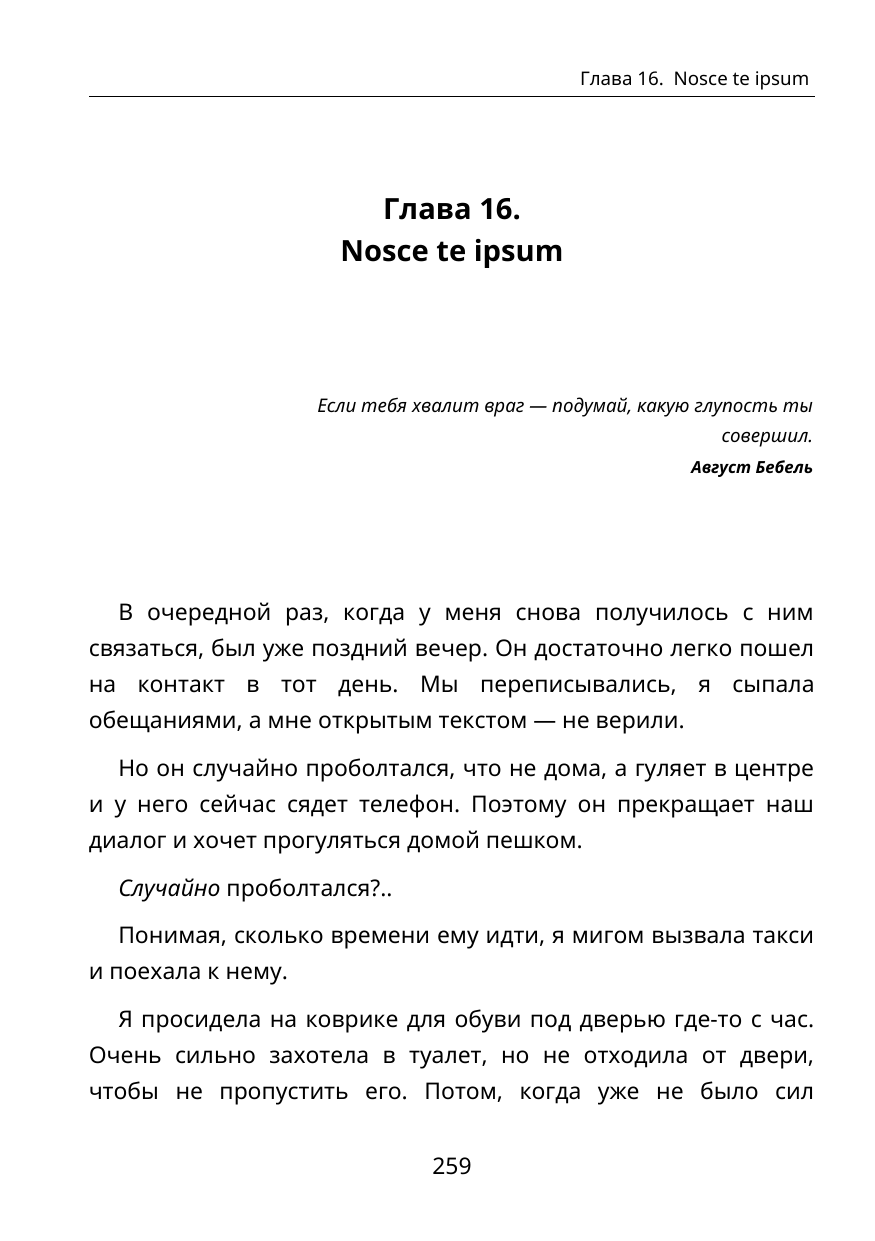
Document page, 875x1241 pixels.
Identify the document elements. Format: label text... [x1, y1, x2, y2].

text Я просидела на коврике для обуви под дверью где-то с час. Очень сильно захотела в туалет, но не отходила от двери, чтобы не пропустить его. Потом, когда уже не было сил [88, 1003, 815, 1106]
text Понимая, сколько времени ему идти, я мигом вызвала такси и поехала к нему. [88, 919, 815, 986]
text Август Бебель [148, 448, 815, 478]
text Но он случайно проболтался, что не дома, а гуляет в центре и у него сейчас сядет телефон. Поэтому он прекращает наш диалог и хочет прогуляться домой пешком. [88, 752, 815, 855]
text Случайно проболтался?.. [88, 871, 815, 903]
text Если тебя хвалит враг — подумай, какую глупость ты совершил. [236, 388, 815, 448]
subtitle Глава 16. Nosce te ipsum [88, 185, 815, 270]
text В очередной раз, когда у меня снова получилось с ним связаться, был уже поздний вечер. Он достаточно легко пошел на контакт в тот день. Мы переписывались, я сыпала обещаниями, а мне открытым текстом — не верили. [88, 596, 815, 735]
